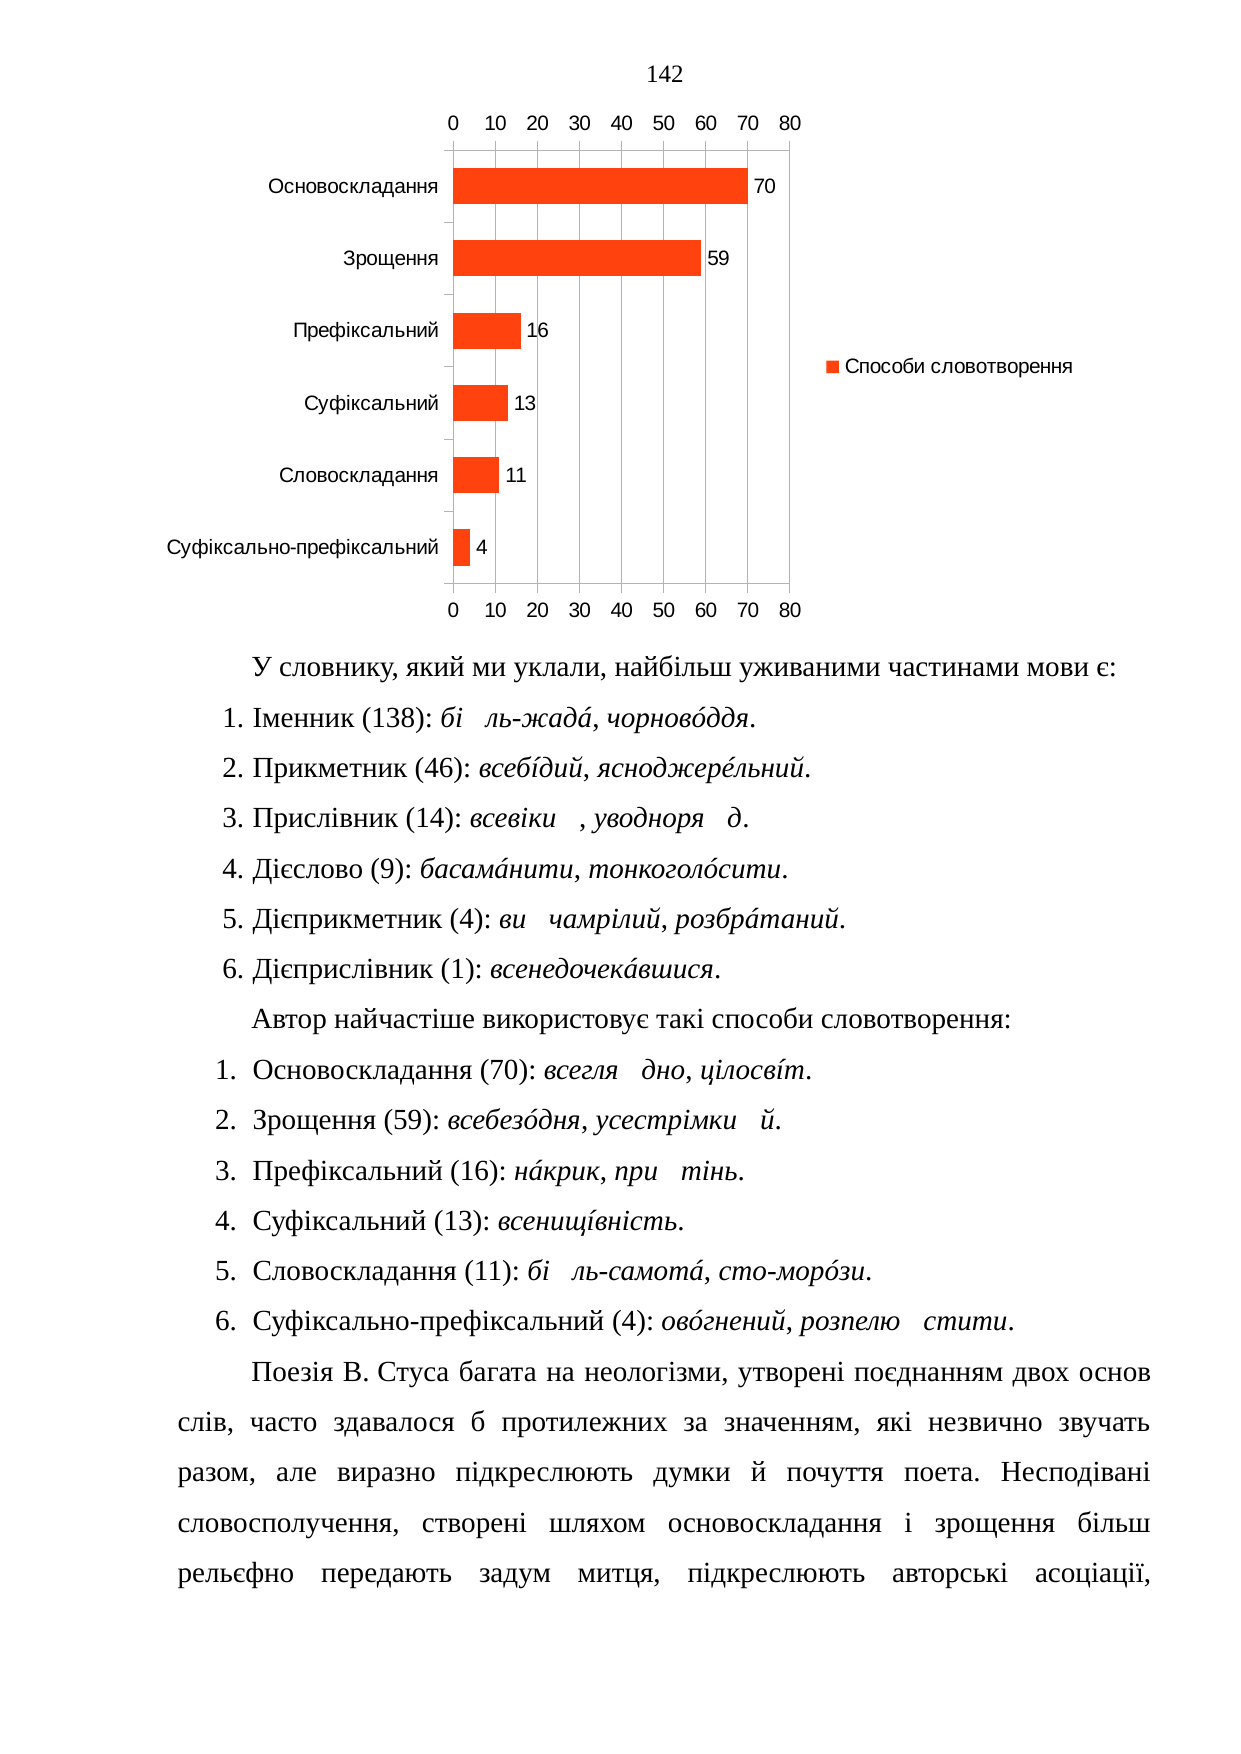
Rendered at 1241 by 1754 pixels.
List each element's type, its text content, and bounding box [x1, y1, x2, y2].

list Прислівник (14): всевіки, уводноряд. [215, 800, 1152, 834]
text У словнику, який ми уклали, найбільш уживаними частинами мови є: [177, 118, 1152, 683]
list Дієслово (9): басамáнити, тонкоголóсити. [215, 851, 1152, 884]
list Суфіксально-префіксальний (4): овóгнений, розпелюстити. [215, 1303, 1152, 1337]
list Іменник (138): біль-жадá, чорновóддя. [215, 700, 1152, 733]
list Словоскладання (11): біль-самотá, сто-морóзи. [215, 1253, 1152, 1287]
text Поезія В. Стуса багата на неологізми, утворені поєднанням двох основ слів, часто здавалося б протилежних за значенням, які незвично звучать разом, але виразно підкреслюють думки й почуття поета. Несподівані словосполучення, створені шляхом основоскладання і зрощення більш рельєфно передають задум митця, підкреслюють авторські асоціації, [177, 1354, 1152, 1589]
list Основоскладання (70): всеглядно, цілосвíт. [215, 1052, 1152, 1086]
list Прикметник (46): всебíдий, ясноджерéльний. [215, 750, 1152, 784]
list Зрощення (59): всебезóдня, усестрімкий. [215, 1102, 1152, 1136]
list Префіксальний (16): нáкрик, притінь. [215, 1153, 1152, 1186]
list Дієприкметник (4): вичамрілий, розбрáтаний. [215, 901, 1152, 934]
list Дієприслівник (1): всенедочекáвшися. [215, 951, 1152, 985]
list Суфіксальний (13): всенищíвність. [215, 1203, 1152, 1236]
text Автор найчастіше використовує такі способи словотворення: [177, 1002, 1152, 1035]
